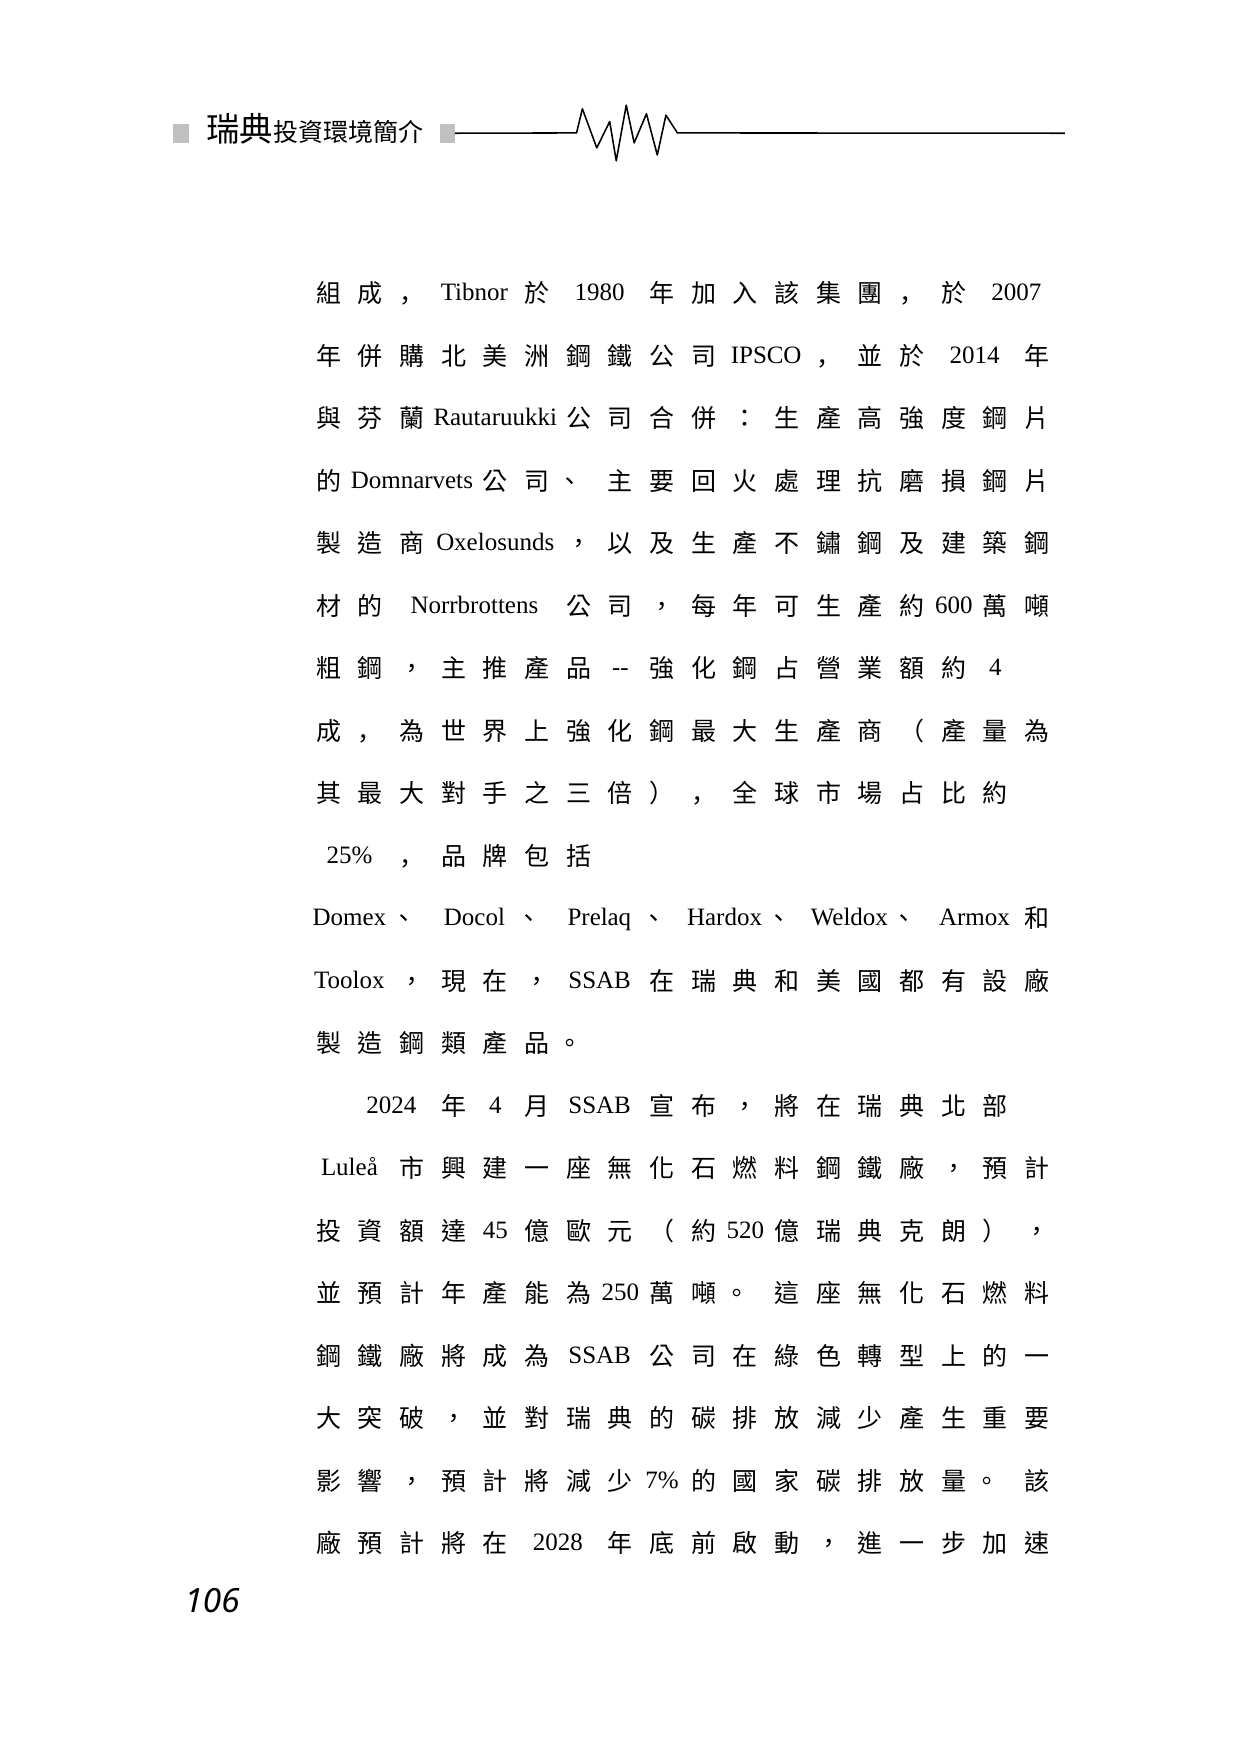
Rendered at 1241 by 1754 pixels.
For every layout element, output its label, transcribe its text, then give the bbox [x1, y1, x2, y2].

text 2024年4月SSAB宣布，將在瑞典北部Luleå市興建一座無化石燃料鋼鐵廠，預計投資額達45億歐元（約520億瑞典克朗），並預計年產能為250萬噸。這座無化石燃料鋼鐵廠將成為SSAB公司在綠色轉型上的一大突破，並對瑞典的碳排放減少產生重要影響，預計將減少7%的國家碳排放量。該廠預計將在2028年底前啟動，進一步加速 [281, 1063, 1058, 1563]
text 組成，Tibnor於1980年加入該集團，於2007年併購北美洲鋼鐵公司IPSCO，並於2014年與芬蘭Rautaruukki公司合併：生產高強度鋼片的Domnarvets公司、主要回火處理抗磨損鋼片製造商Oxelosunds，以及生產不鏽鋼及建築鋼材的Norrbrottens公司，每年可生產約600萬噸粗鋼，主推產品--強化鋼占營業額約4成，為世界上強化鋼最大生產商（產量為其最大對手之三倍），全球市場占比約25%，品牌包括Domex、Docol、Prelaq、Hardox、Weldox、Armox和Toolox，現在，SSAB在瑞典和美國都有設廠製造鋼類產品。 [281, 250, 1058, 1063]
